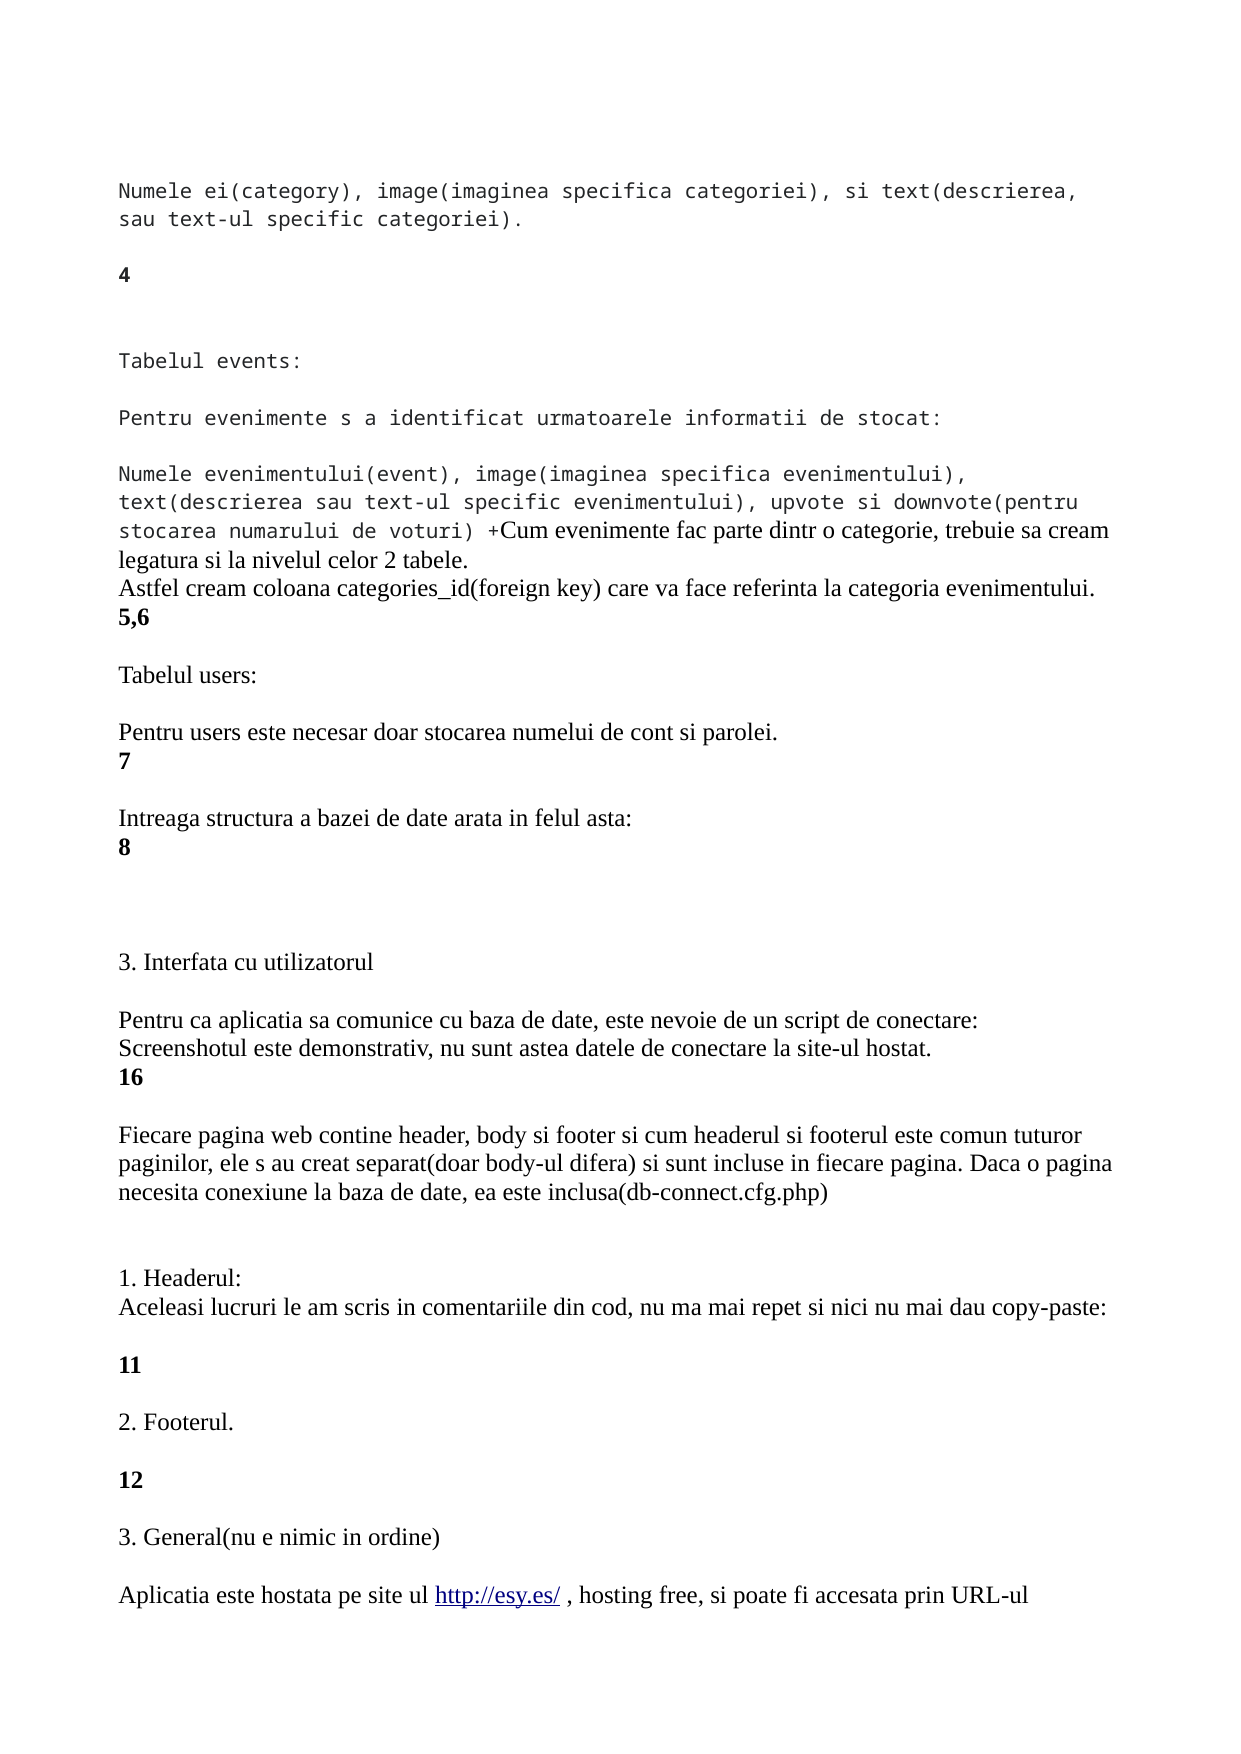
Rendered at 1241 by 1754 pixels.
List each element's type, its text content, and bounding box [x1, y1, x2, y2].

text Intreaga structura a bazei de date arata in felul asta: [118, 803, 1122, 832]
text Pentru users este necesar doar stocarea numelui de cont si parolei. [118, 717, 1122, 746]
text 11 [118, 1350, 1122, 1378]
text Numele evenimentului(event), image(imaginea specifica evenimentului), text(descrierea sau text-ul specific evenimentului), upvote si downvote(pentru stocarea numarului de voturi) +Cum evenimente fac parte dintr o categorie, trebuie sa cream legatura si la nivelul celor 2 tabele. [118, 460, 1122, 573]
text Tabelul users: [118, 660, 1122, 688]
text Numele ei(category), image(imaginea specifica categoriei), si text(descrierea, sau text-ul specific categoriei). [118, 176, 1122, 232]
text 2. Footerul. [118, 1407, 1122, 1436]
text 8 [118, 832, 1122, 861]
text 1. Headerul: [118, 1263, 1122, 1292]
text Screenshotul este demonstrativ, nu sunt astea datele de conectare la site-ul hostat. [118, 1033, 1122, 1062]
text Pentru evenimente s a identificat urmatoarele informatii de stocat: [118, 403, 1122, 431]
text Aceleasi lucruri le am scris in comentariile din cod, nu ma mai repet si nici nu mai dau copy-paste: [118, 1292, 1122, 1321]
text 12 [118, 1465, 1122, 1493]
text Tabelul events: [118, 346, 1122, 374]
text Fiecare pagina web contine header, body si footer si cum headerul si footerul este comun tuturor paginilor, ele s au creat separat(doar body-ul difera) si sunt incluse in fiecare pagina. Daca o pagina necesita conexiune la baza de date, ea este inclusa(db-connect.cfg.php) [118, 1120, 1122, 1206]
text Pentru ca aplicatia sa comunice cu baza de date, este nevoie de un script de conectare: [118, 1005, 1122, 1033]
text 3. Interfata cu utilizatorul [118, 947, 1122, 976]
text 16 [118, 1062, 1122, 1091]
text 3. General(nu e nimic in ordine) [118, 1522, 1122, 1551]
text 4 [118, 261, 1122, 289]
text Aplicatia este hostata pe site ul http://esy.es/ , hosting free, si poate fi accesata prin URL-ul [118, 1580, 1122, 1608]
text 5,6 [118, 602, 1122, 631]
text 7 [118, 746, 1122, 775]
text Astfel cream coloana categories_id(foreign key) care va face referinta la categoria evenimentului. [118, 573, 1122, 602]
